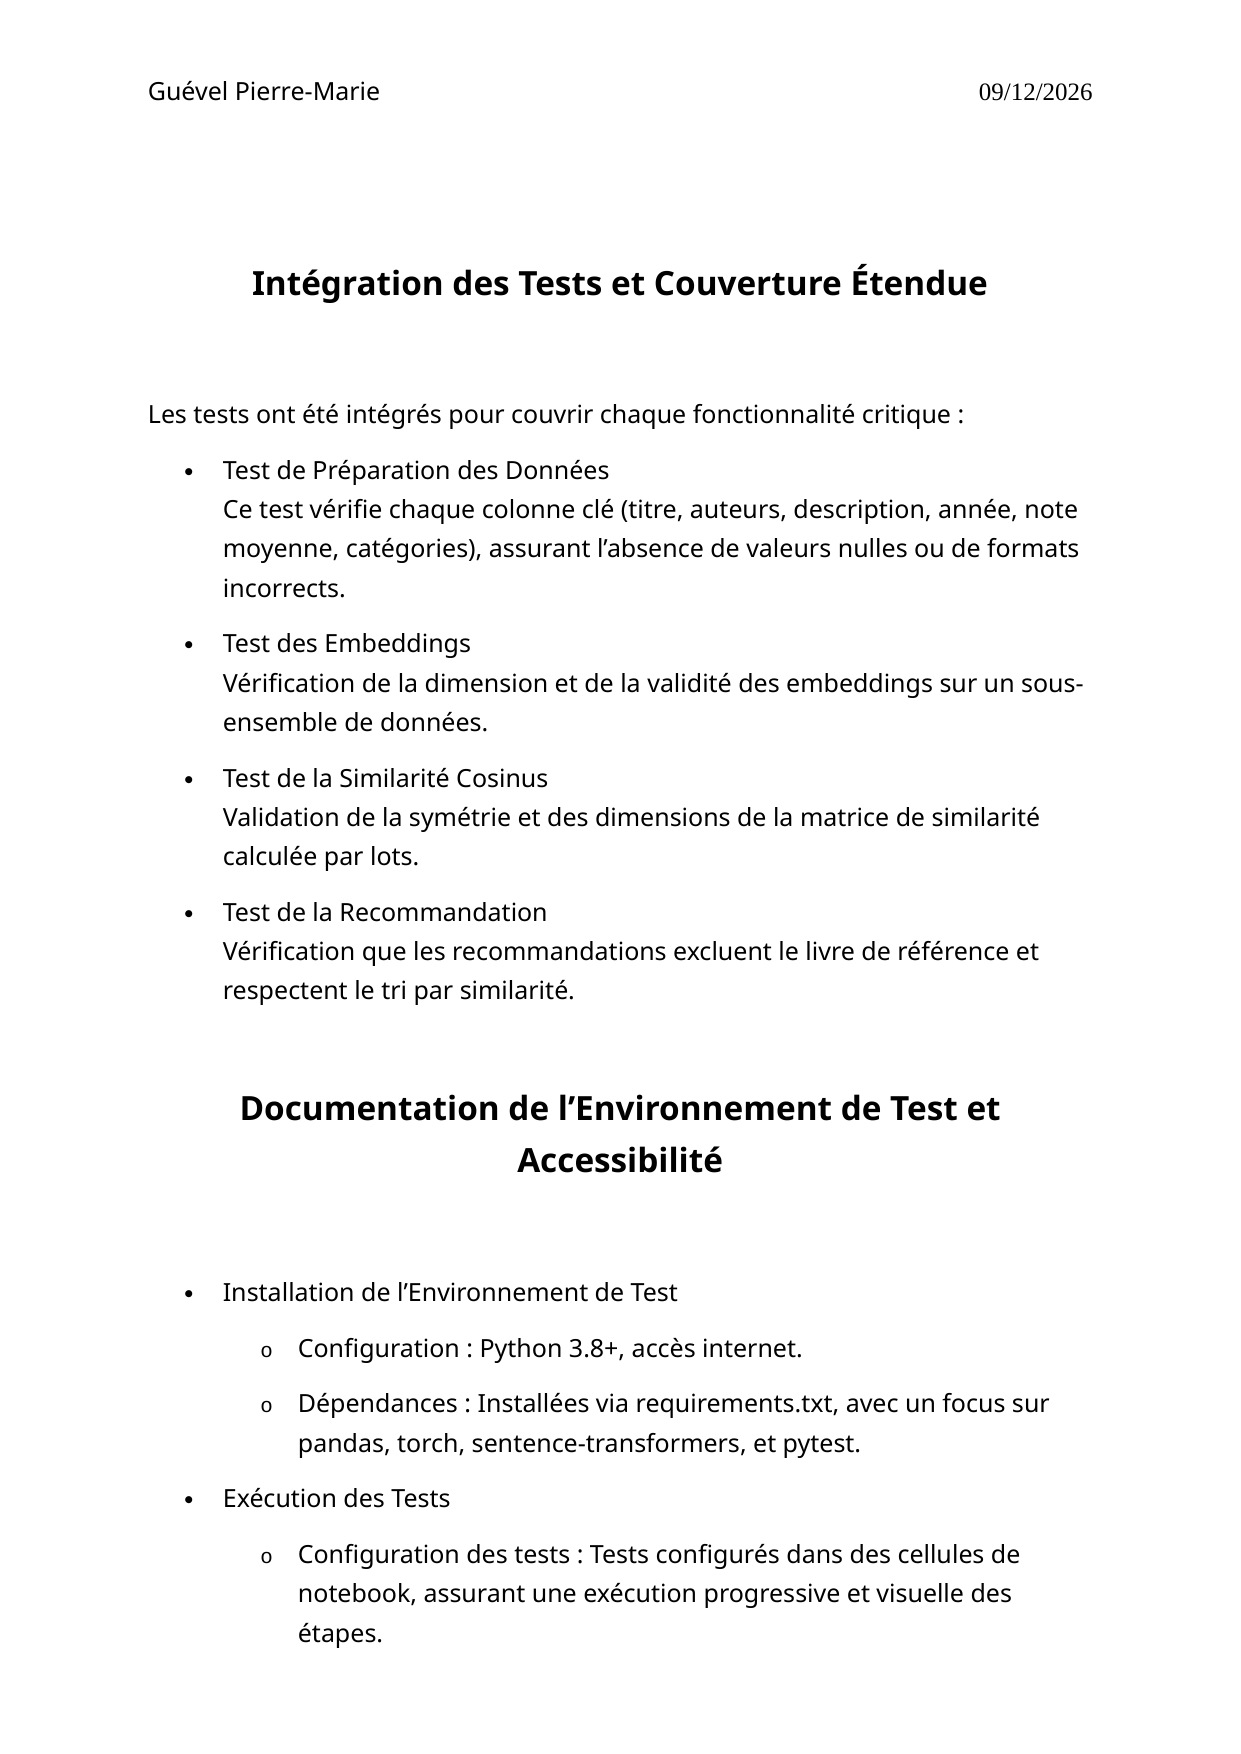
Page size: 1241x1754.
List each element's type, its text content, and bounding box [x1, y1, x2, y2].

list Test de la Recommandation Vérification que les recommandations excluent le livre de référence et respectent le tri par similarité. [185, 894, 1093, 1007]
list Test de Préparation des Données Ce test vérifie chaque colonne clé (titre, auteurs, description, année, note moyenne, catégories), assurant l’absence de valeurs nulles ou de formats incorrects. [185, 453, 1093, 604]
text Documentation de l’Environnement de Test et Accessibilité [148, 1084, 1093, 1182]
list Installation de l’Environnement de Test [185, 1274, 1093, 1308]
list Configuration : Python 3.8+, accès internet. [260, 1330, 1093, 1364]
text Intégration des Tests et Couverture Étendue [148, 259, 1093, 305]
list Test de la Similarité Cosinus Validation de la symétrie et des dimensions de la matrice de similarité calculée par lots. [185, 760, 1093, 873]
list Dépendances : Installées via requirements.txt, avec un focus sur pandas, torch, sentence-transformers, et pytest. [260, 1386, 1093, 1459]
list Test des Embeddings Vérification de la dimension et de la validité des embeddings sur un sous-ensemble de données. [185, 626, 1093, 738]
text Les tests ont été intégrés pour couvrir chaque fonctionnalité critique : [148, 397, 1093, 431]
list Exécution des Tests [185, 1481, 1093, 1515]
list Configuration des tests : Tests configurés dans des cellules de notebook, assurant une exécution progressive et visuelle des étapes. [260, 1537, 1093, 1649]
